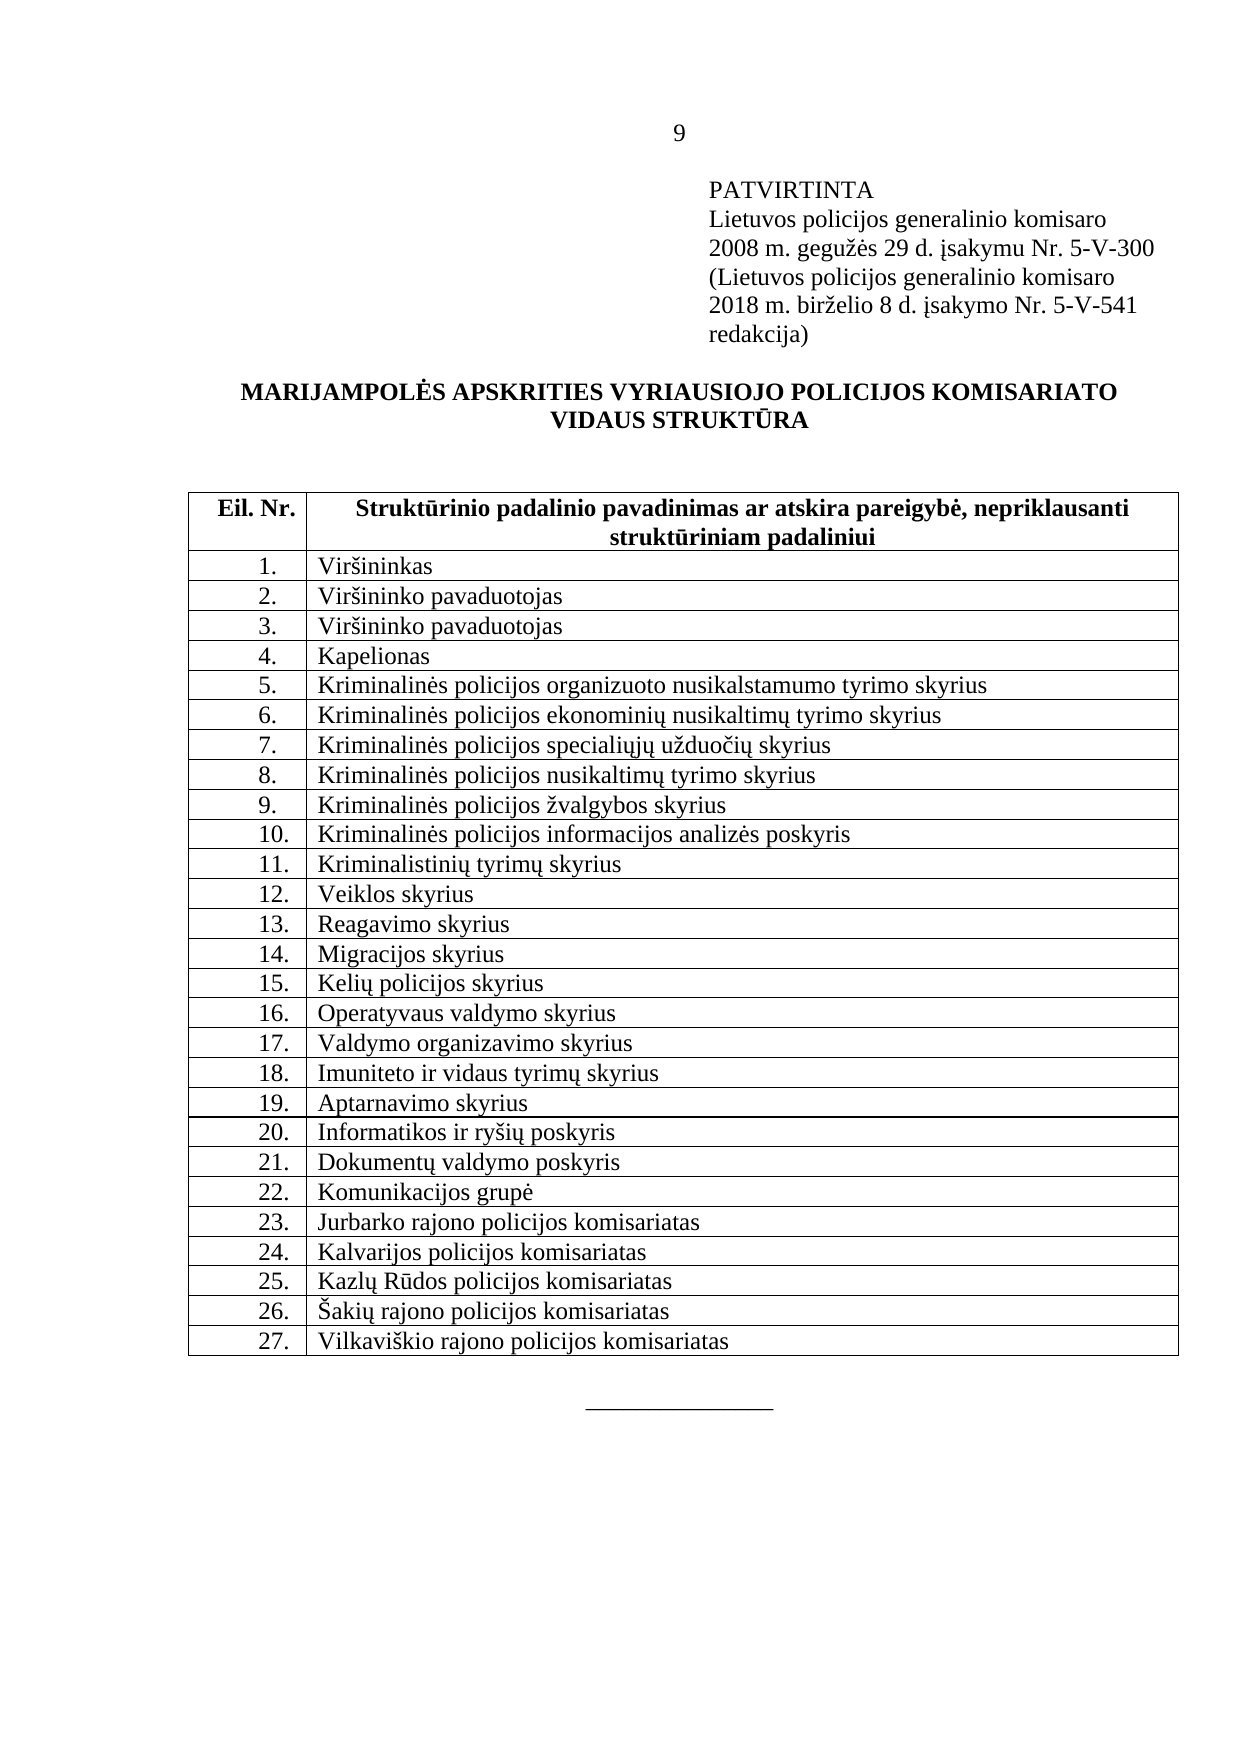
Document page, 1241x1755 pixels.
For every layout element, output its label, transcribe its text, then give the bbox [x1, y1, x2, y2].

text VIDAUS STRUKTŪRA [177, 406, 1181, 434]
table_cell 7. [189, 730, 306, 759]
table_cell Imuniteto ir vidaus tyrimų skyrius [307, 1058, 1178, 1087]
table_cell Kriminalinės policijos nusikaltimų tyrimo skyrius [307, 760, 1178, 789]
table_cell Kriminalinės policijos specialiųjų užduočių skyrius [307, 730, 1178, 759]
table_cell 11. [189, 849, 306, 878]
table_cell Operatyvaus valdymo skyrius [307, 998, 1178, 1027]
table_cell 8. [189, 760, 306, 789]
text Lietuvos policijos generalinio komisaro [709, 204, 1181, 233]
table_cell Reagavimo skyrius [307, 909, 1178, 938]
table_header Struktūrinio padalinio pavadinimas ar atskira pareigybė, nepriklausanti struktūriniam padaliniui [307, 493, 1178, 550]
table_cell 17. [189, 1028, 306, 1057]
text redakcija) [709, 319, 1181, 348]
table_cell 5. [189, 671, 306, 699]
table_cell 14. [189, 939, 306, 967]
table_cell Vilkaviškio rajono policijos komisariatas [307, 1326, 1178, 1355]
table_cell 1. [189, 551, 306, 580]
table_cell 16. [189, 998, 306, 1027]
table_cell Valdymo organizavimo skyrius [307, 1028, 1178, 1057]
table_cell Veiklos skyrius [307, 879, 1178, 908]
table_cell Kalvarijos policijos komisariatas [307, 1237, 1178, 1265]
table_cell Kriminalinės policijos ekonominių nusikaltimų tyrimo skyrius [307, 700, 1178, 729]
text _______________ [177, 1384, 1181, 1413]
table_cell 25. [189, 1266, 306, 1295]
table_cell Kriminalinės policijos žvalgybos skyrius [307, 790, 1178, 818]
table_cell Kriminalinės policijos organizuoto nusikalstamumo tyrimo skyrius [307, 671, 1178, 699]
table_cell 10. [189, 820, 306, 848]
table_cell 21. [189, 1147, 306, 1176]
table_cell 2. [189, 581, 306, 610]
table_cell 15. [189, 969, 306, 997]
table_cell 24. [189, 1237, 306, 1265]
table_cell 22. [189, 1177, 306, 1206]
table_header Eil. Nr. [189, 493, 306, 550]
table_cell Aptarnavimo skyrius [307, 1088, 1178, 1116]
table_cell 19. [189, 1088, 306, 1116]
table_cell 12. [189, 879, 306, 908]
table_cell Kazlų Rūdos policijos komisariatas [307, 1266, 1178, 1295]
table_cell Kapelionas [307, 641, 1178, 669]
table_cell Migracijos skyrius [307, 939, 1178, 967]
table_cell Kriminalinės policijos informacijos analizės poskyris [307, 820, 1178, 848]
text 2018 m. birželio 8 d. įsakymo Nr. 5-V-541 [709, 291, 1181, 319]
table_cell 27. [189, 1326, 306, 1355]
table_cell Informatikos ir ryšių poskyris [307, 1118, 1178, 1146]
table_cell Dokumentų valdymo poskyris [307, 1147, 1178, 1176]
table_cell 18. [189, 1058, 306, 1087]
table_cell 4. [189, 641, 306, 669]
table_cell Kelių policijos skyrius [307, 969, 1178, 997]
table_cell Viršininkas [307, 551, 1178, 580]
table_cell Viršininko pavaduotojas [307, 581, 1178, 610]
text (Lietuvos policijos generalinio komisaro [709, 262, 1181, 291]
table_cell 3. [189, 611, 306, 640]
table_cell 20. [189, 1118, 306, 1146]
table_cell Viršininko pavaduotojas [307, 611, 1178, 640]
table_cell 23. [189, 1207, 306, 1236]
table_cell 13. [189, 909, 306, 938]
table_cell Šakių rajono policijos komisariatas [307, 1296, 1178, 1325]
table_cell 26. [189, 1296, 306, 1325]
text PATVIRTINTA [709, 176, 1181, 204]
table_cell 9. [189, 790, 306, 818]
text 2008 m. gegužės 29 d. įsakymu Nr. 5-V-300 [709, 233, 1181, 262]
table_cell 6. [189, 700, 306, 729]
table_cell Kriminalistinių tyrimų skyrius [307, 849, 1178, 878]
text MARIJAMPOLĖS APSKRITIES VYRIAUSIOJO POLICIJOS KOMISARIATO [177, 377, 1181, 406]
table_cell Komunikacijos grupė [307, 1177, 1178, 1206]
table_cell Jurbarko rajono policijos komisariatas [307, 1207, 1178, 1236]
